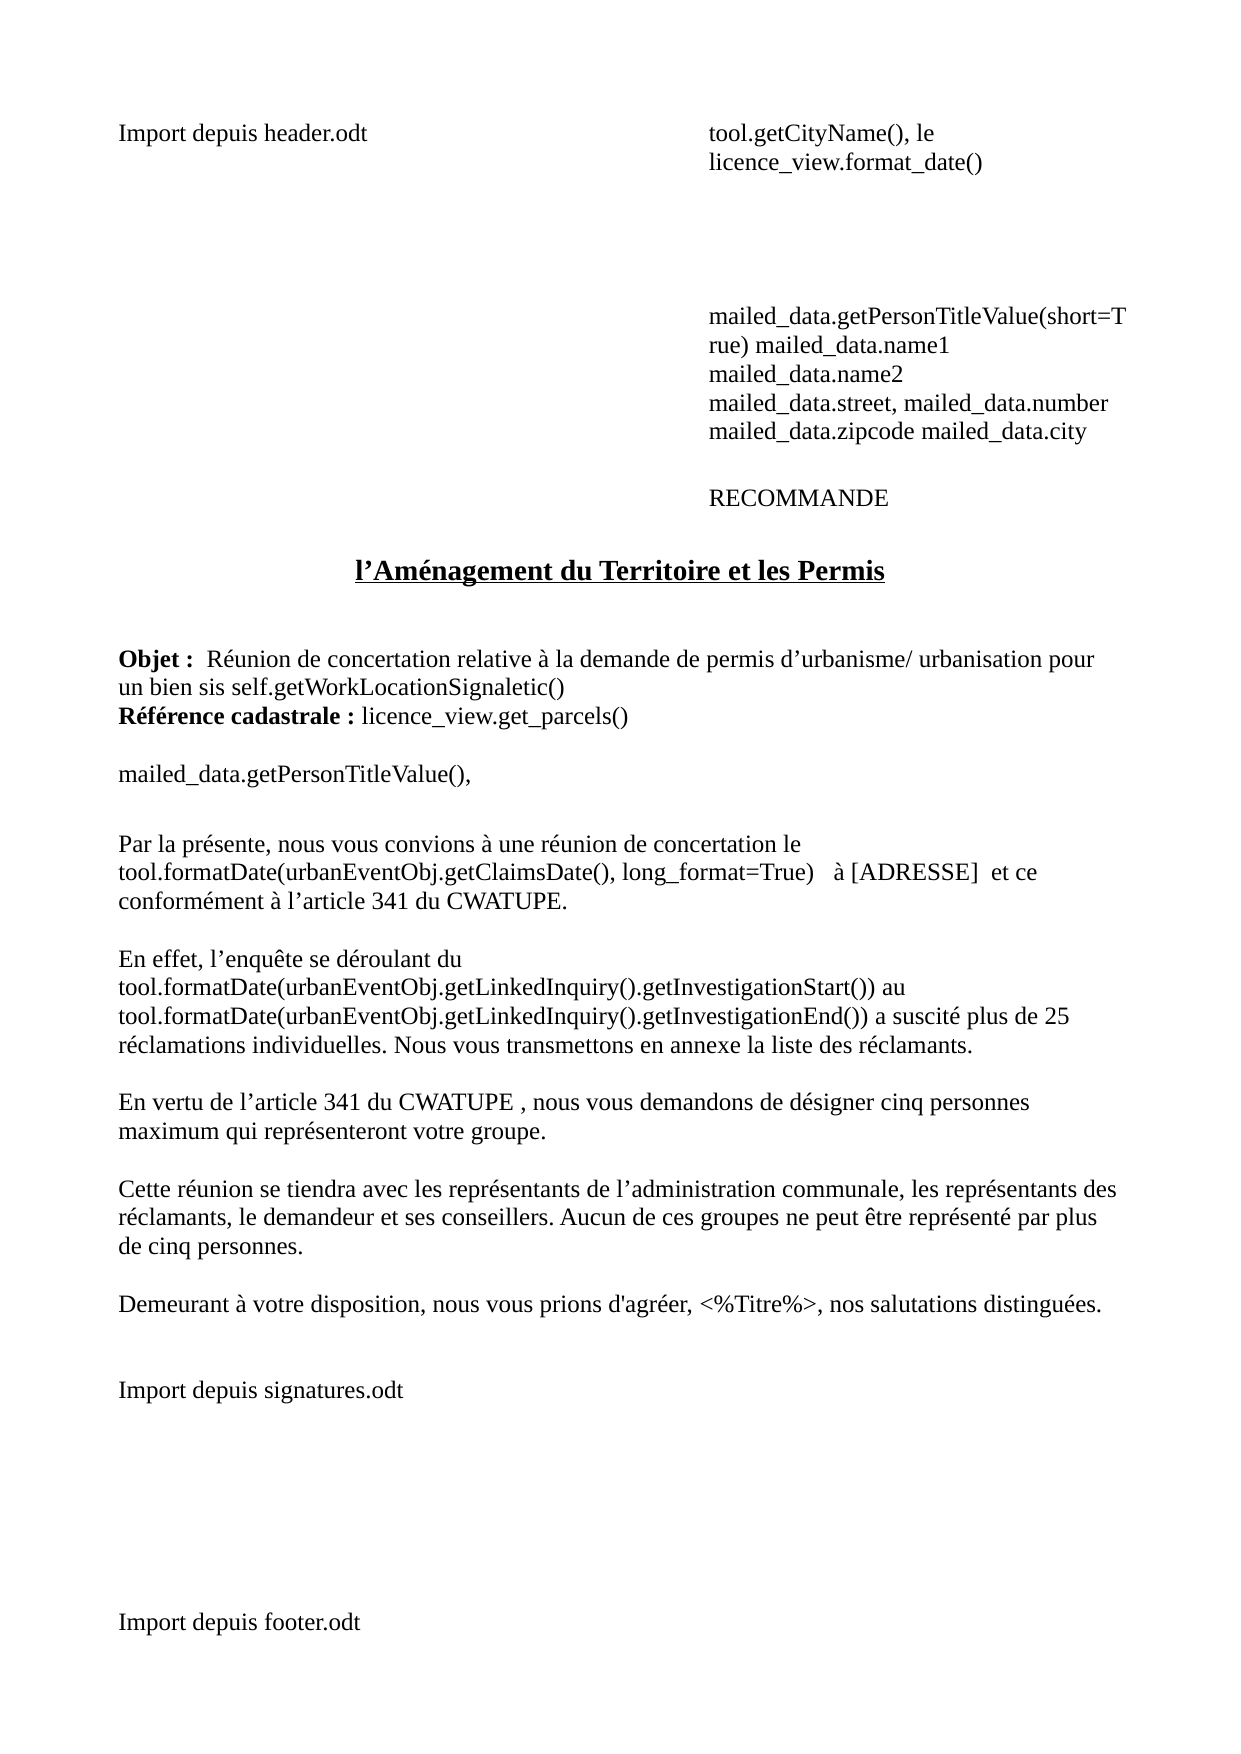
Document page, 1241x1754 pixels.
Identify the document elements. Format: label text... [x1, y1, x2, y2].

text Objet : Réunion de concertation relative à la demande de permis d’urbanisme/ urbanisation pour un bien sis self.getWorkLocationSignaletic() [118, 644, 1122, 701]
text mailed_data.getPersonTitleValue(), [118, 759, 1122, 787]
title l’Aménagement du Territoire et les Permis [118, 553, 1122, 586]
text En vertu de l’article 341 du CWATUPE , nous vous demandons de désigner cinq personnes maximum qui représenteront votre groupe. [118, 1087, 1122, 1145]
table_header tool.getCityName(), le licence_view.format_date() mailed_data.getPersonTitleValue(short=True) mailed_data.name1 mailed_data.name2 mailed_data.street, mailed_data.number mailed_data.zipcode mailed_data.city RECOMMANDE [709, 118, 1128, 524]
text En effet, l’enquête se déroulant du tool.formatDate(urbanEventObj.getLinkedInquiry().getInvestigationStart()) au tool.formatDate(urbanEventObj.getLinkedInquiry().getInvestigationEnd()) a suscité plus de 25 réclamations individuelles. Nous vous transmettons en annexe la liste des réclamants. [118, 944, 1122, 1059]
text Import depuis signatures.odt [118, 1375, 1122, 1404]
text Par la présente, nous vous convions à une réunion de concertation le tool.formatDate(urbanEventObj.getClaimsDate(), long_format=True) à [ADRESSE] et ce conformément à l’article 341 du CWATUPE. [118, 829, 1122, 915]
text Demeurant à votre disposition, nous vous prions d'agréer, <%Titre%>, nos salutations distinguées. [118, 1289, 1122, 1317]
text Référence cadastrale : licence_view.get_parcels() [118, 701, 1122, 730]
table_header Import depuis header.odt [118, 118, 708, 524]
text Cette réunion se tiendra avec les représentants de l’administration communale, les représentants des réclamants, le demandeur et ses conseillers. Aucun de ces groupes ne peut être représenté par plus de cinq personnes. [118, 1174, 1122, 1260]
